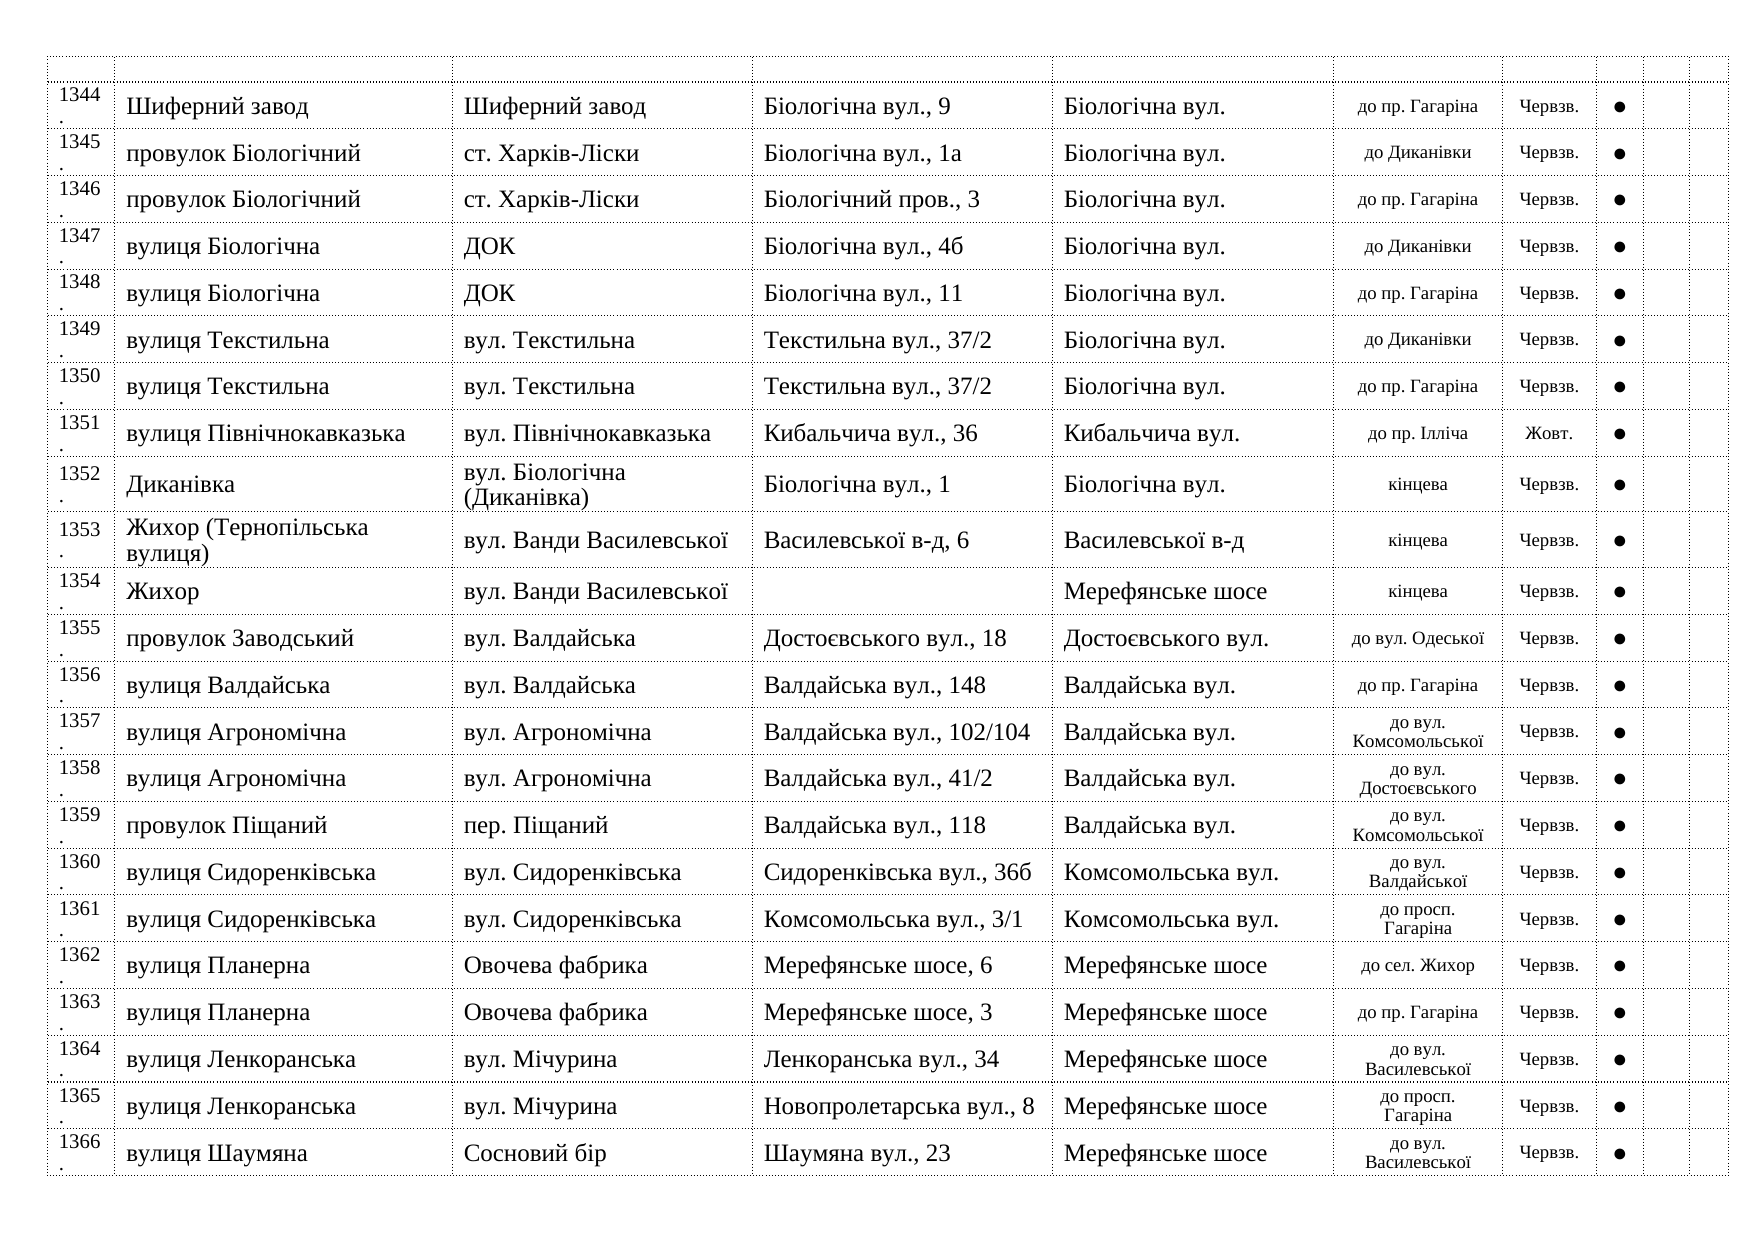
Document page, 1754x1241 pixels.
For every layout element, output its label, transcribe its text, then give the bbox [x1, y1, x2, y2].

table_cell вул. Мічурина [452, 1035, 752, 1081]
table_cell Червзв. [1502, 511, 1596, 567]
table_cell [1334, 56, 1502, 81]
table_cell ● [1596, 1035, 1643, 1081]
table_cell Червзв. [1502, 661, 1596, 707]
table_cell ● [1596, 409, 1643, 456]
table_cell вул. Ванди Василевської [452, 567, 752, 614]
table_cell Достоєвського вул., 18 [752, 614, 1052, 661]
table_cell [1690, 1081, 1728, 1128]
table_cell Сидоренківська вул., 36б [752, 848, 1052, 894]
table_cell до пр. Гагаріна [1334, 81, 1502, 128]
table_cell Червзв. [1502, 894, 1596, 941]
table_cell [1690, 81, 1728, 128]
table_cell [1643, 941, 1689, 988]
table_cell вулиця Агрономічна [115, 754, 452, 801]
table_cell [1643, 128, 1689, 175]
table_cell Біологічна вул. [1052, 128, 1333, 175]
table_cell Новопролетарська вул., 8 [752, 1081, 1052, 1128]
table_cell ● [1596, 894, 1643, 941]
table_cell вулиця Текстильна [115, 362, 452, 409]
table_cell Червзв. [1502, 1035, 1596, 1081]
table_cell [1690, 362, 1728, 409]
table_cell Валдайська вул. [1052, 754, 1333, 801]
table_cell [1690, 315, 1728, 362]
table_cell [47, 614, 115, 661]
table_cell [47, 269, 115, 315]
table_cell Кибальчича вул., 36 [752, 409, 1052, 456]
table_cell ДОК [452, 222, 752, 268]
table_cell [1502, 56, 1596, 81]
table_cell Біологічна вул. [1052, 362, 1333, 409]
table_cell ● [1596, 362, 1643, 409]
table_cell [1690, 128, 1728, 175]
table_cell [1643, 848, 1689, 894]
table_cell [47, 1081, 115, 1128]
table_cell ● [1596, 848, 1643, 894]
table_cell Шаумяна вул., 23 [752, 1128, 1052, 1175]
table_cell [1690, 175, 1728, 222]
table_cell ● [1596, 1081, 1643, 1128]
table_cell ● [1596, 754, 1643, 801]
table_cell ● [1596, 511, 1643, 567]
table_cell вулиця Ленкоранська [115, 1081, 452, 1128]
table_cell [1690, 894, 1728, 941]
table_cell Червзв. [1502, 754, 1596, 801]
table_cell [1690, 988, 1728, 1035]
table_cell Біологічна вул., 1 [752, 456, 1052, 511]
table_cell [1690, 567, 1728, 614]
table_cell [1643, 754, 1689, 801]
table_cell вулиця Агрономічна [115, 707, 452, 754]
table_cell [1643, 1128, 1689, 1175]
table_cell [1643, 456, 1689, 511]
table_cell провулок Піщаний [115, 801, 452, 848]
table_cell [47, 661, 115, 707]
table_cell ● [1596, 456, 1643, 511]
table_cell [1643, 175, 1689, 222]
table_cell Червзв. [1502, 128, 1596, 175]
table_cell вулиця Планерна [115, 988, 452, 1035]
table_cell вул. Валдайська [452, 614, 752, 661]
table_cell Жихор (Тернопільська вулиця) [115, 511, 452, 567]
table_cell [47, 988, 115, 1035]
table_cell до вул. Комсомольської [1334, 801, 1502, 848]
table_cell Мерефянське шосе [1052, 1081, 1333, 1128]
table_cell вулиця Біологічна [115, 269, 452, 315]
table_cell Овочева фабрика [452, 988, 752, 1035]
table_cell Біологічний пров., 3 [752, 175, 1052, 222]
table_cell до вул. Василевської [1334, 1128, 1502, 1175]
table_cell [1596, 56, 1643, 81]
table_cell Червзв. [1502, 222, 1596, 268]
table_cell [47, 567, 115, 614]
table_cell ● [1596, 315, 1643, 362]
table_cell Біологічна вул., 11 [752, 269, 1052, 315]
table_cell вулиця Сидоренківська [115, 848, 452, 894]
table_cell Валдайська вул. [1052, 707, 1333, 754]
table_cell ДОК [452, 269, 752, 315]
table_cell до пр. Гагаріна [1334, 362, 1502, 409]
table_cell [1690, 801, 1728, 848]
table_cell [1643, 409, 1689, 456]
table_cell Червзв. [1502, 269, 1596, 315]
table_cell Овочева фабрика [452, 941, 752, 988]
table_cell Валдайська вул. [1052, 801, 1333, 848]
table_cell вулиця Сидоренківська [115, 894, 452, 941]
table_cell ● [1596, 222, 1643, 268]
table_cell до Диканівки [1334, 315, 1502, 362]
table_cell Червзв. [1502, 1128, 1596, 1175]
table_cell Мерефянське шосе, 3 [752, 988, 1052, 1035]
table_cell вулиця Біологічна [115, 222, 452, 268]
table_cell ● [1596, 81, 1643, 128]
table_cell Мерефянське шосе, 6 [752, 941, 1052, 988]
table_cell Диканівка [115, 456, 452, 511]
table_cell ● [1596, 567, 1643, 614]
table_cell Мерефянське шосе [1052, 1128, 1333, 1175]
table_cell Жихор [115, 567, 452, 614]
table_cell [452, 56, 752, 81]
table_cell [47, 801, 115, 848]
table_cell Василевської в-д [1052, 511, 1333, 567]
table_cell ● [1596, 1128, 1643, 1175]
table_cell [47, 511, 115, 567]
table_cell [1690, 848, 1728, 894]
table_cell Біологічна вул. [1052, 456, 1333, 511]
table_cell Мерефянське шосе [1052, 567, 1333, 614]
table_cell до сел. Жихор [1334, 941, 1502, 988]
table_cell [1643, 81, 1689, 128]
table_cell Біологічна вул., 1а [752, 128, 1052, 175]
table_cell Біологічна вул. [1052, 81, 1333, 128]
table_cell ● [1596, 707, 1643, 754]
table_cell вул. Валдайська [452, 661, 752, 707]
table_cell [47, 175, 115, 222]
table_cell Червзв. [1502, 707, 1596, 754]
table_cell [1690, 754, 1728, 801]
table_cell Комсомольська вул. [1052, 848, 1333, 894]
table_cell Мерефянське шосе [1052, 941, 1333, 988]
table_cell Червзв. [1502, 614, 1596, 661]
table_cell Червзв. [1502, 81, 1596, 128]
table_cell до пр. Гагаріна [1334, 661, 1502, 707]
table_cell [1690, 1128, 1728, 1175]
table_cell [1643, 567, 1689, 614]
table_cell Текстильна вул., 37/2 [752, 315, 1052, 362]
table_cell до просп. Гагаріна [1334, 1081, 1502, 1128]
table_cell вулиця Північнокавказька [115, 409, 452, 456]
table_cell вул. Агрономічна [452, 754, 752, 801]
table_cell Біологічна вул. [1052, 315, 1333, 362]
table_cell Сосновий бір [452, 1128, 752, 1175]
table_cell пер. Піщаний [452, 801, 752, 848]
table_cell [1690, 456, 1728, 511]
table_cell [47, 848, 115, 894]
table_cell до Диканівки [1334, 128, 1502, 175]
table_cell провулок Заводський [115, 614, 452, 661]
table_cell до Диканівки [1334, 222, 1502, 268]
table_cell [752, 56, 1052, 81]
table_cell [47, 56, 115, 81]
table_cell вул. Біологічна (Диканівка) [452, 456, 752, 511]
table_cell ● [1596, 128, 1643, 175]
table_cell вулиця Текстильна [115, 315, 452, 362]
table_cell Валдайська вул. [1052, 661, 1333, 707]
table_cell [47, 1035, 115, 1081]
table_cell ст. Харків-Ліски [452, 128, 752, 175]
table_cell вул. Північнокавказька [452, 409, 752, 456]
table_cell [1643, 988, 1689, 1035]
table_cell вулиця Шаумяна [115, 1128, 452, 1175]
table_cell Червзв. [1502, 1081, 1596, 1128]
table_cell [1690, 222, 1728, 268]
table_cell Біологічна вул., 4б [752, 222, 1052, 268]
table_cell ● [1596, 941, 1643, 988]
table_cell до просп. Гагаріна [1334, 894, 1502, 941]
table_cell [1690, 1035, 1728, 1081]
table_cell [1643, 1081, 1689, 1128]
table_cell [47, 707, 115, 754]
table_cell [47, 754, 115, 801]
table_cell Червзв. [1502, 362, 1596, 409]
table_cell провулок Біологічний [115, 128, 452, 175]
table_cell [1690, 707, 1728, 754]
table_cell Червзв. [1502, 941, 1596, 988]
table_cell [1643, 315, 1689, 362]
table_cell Червзв. [1502, 848, 1596, 894]
table_cell Червзв. [1502, 801, 1596, 848]
table_cell [47, 128, 115, 175]
table_cell Достоєвського вул. [1052, 614, 1333, 661]
table_cell [47, 362, 115, 409]
table_cell [47, 894, 115, 941]
table_cell вул. Текстильна [452, 362, 752, 409]
table_cell Біологічна вул. [1052, 175, 1333, 222]
table_cell [1643, 222, 1689, 268]
table_cell Валдайська вул., 118 [752, 801, 1052, 848]
table_cell [1690, 661, 1728, 707]
table_cell [1643, 362, 1689, 409]
table_cell [47, 941, 115, 988]
table_cell [47, 315, 115, 362]
table_cell ● [1596, 175, 1643, 222]
table_cell [1643, 269, 1689, 315]
table_cell до вул. Одеської [1334, 614, 1502, 661]
table_cell Шиферний завод [452, 81, 752, 128]
table_cell Комсомольська вул. [1052, 894, 1333, 941]
table_cell [1690, 941, 1728, 988]
table_cell [1690, 409, 1728, 456]
table_cell до вул. Достоєвського [1334, 754, 1502, 801]
table_cell [47, 1128, 115, 1175]
table_cell [1643, 56, 1689, 81]
table_cell кінцева [1334, 511, 1502, 567]
table_cell ст. Харків-Ліски [452, 175, 752, 222]
table_cell Червзв. [1502, 315, 1596, 362]
table_cell до пр. Гагаріна [1334, 175, 1502, 222]
table_cell Червзв. [1502, 175, 1596, 222]
table_cell [1052, 56, 1333, 81]
table_cell [1643, 801, 1689, 848]
table_cell Василевської в-д, 6 [752, 511, 1052, 567]
table_cell Червзв. [1502, 456, 1596, 511]
table_cell Кибальчича вул. [1052, 409, 1333, 456]
table_cell до вул. Василевської [1334, 1035, 1502, 1081]
table_cell Валдайська вул., 41/2 [752, 754, 1052, 801]
table_cell до вул. Комсомольської [1334, 707, 1502, 754]
table_cell [1643, 707, 1689, 754]
table_cell до пр. Гагаріна [1334, 988, 1502, 1035]
table_cell [1643, 511, 1689, 567]
table_cell [47, 456, 115, 511]
table_cell вулиця Планерна [115, 941, 452, 988]
table_cell Валдайська вул., 102/104 [752, 707, 1052, 754]
table_cell вул. Текстильна [452, 315, 752, 362]
table_cell провулок Біологічний [115, 175, 452, 222]
table_cell вул. Агрономічна [452, 707, 752, 754]
table_cell вул. Сидоренківська [452, 848, 752, 894]
table_cell Жовт. [1502, 409, 1596, 456]
table_cell Біологічна вул., 9 [752, 81, 1052, 128]
table_cell кінцева [1334, 567, 1502, 614]
table_cell [1643, 1035, 1689, 1081]
table_cell [47, 409, 115, 456]
table_cell Комсомольська вул., 3/1 [752, 894, 1052, 941]
table_cell [47, 222, 115, 268]
table_cell Мерефянське шосе [1052, 1035, 1333, 1081]
table_cell вул. Сидоренківська [452, 894, 752, 941]
table_cell [1643, 894, 1689, 941]
table_cell [47, 81, 115, 128]
table_cell [115, 56, 452, 81]
table_cell [1643, 614, 1689, 661]
table_cell [1690, 614, 1728, 661]
table_cell вулиця Ленкоранська [115, 1035, 452, 1081]
table_cell Мерефянське шосе [1052, 988, 1333, 1035]
table_cell Валдайська вул., 148 [752, 661, 1052, 707]
table_cell Біологічна вул. [1052, 269, 1333, 315]
table_cell вул. Ванди Василевської [452, 511, 752, 567]
table_cell ● [1596, 661, 1643, 707]
table_cell до пр. Ілліча [1334, 409, 1502, 456]
table_cell Ленкоранська вул., 34 [752, 1035, 1052, 1081]
table_cell ● [1596, 269, 1643, 315]
table_cell [1690, 511, 1728, 567]
table_cell Текстильна вул., 37/2 [752, 362, 1052, 409]
table_cell кінцева [1334, 456, 1502, 511]
table_cell до вул. Валдайської [1334, 848, 1502, 894]
table_cell ● [1596, 614, 1643, 661]
table_cell Біологічна вул. [1052, 222, 1333, 268]
table_cell Червзв. [1502, 988, 1596, 1035]
table_cell [1690, 269, 1728, 315]
table_cell Червзв. [1502, 567, 1596, 614]
table_cell ● [1596, 988, 1643, 1035]
table_cell Шиферний завод [115, 81, 452, 128]
table_cell ● [1596, 801, 1643, 848]
table_cell [1643, 661, 1689, 707]
table_cell [752, 567, 1052, 614]
table_cell вул. Мічурина [452, 1081, 752, 1128]
table_cell [1690, 56, 1728, 81]
table_cell до пр. Гагаріна [1334, 269, 1502, 315]
table_cell вулиця Валдайська [115, 661, 452, 707]
